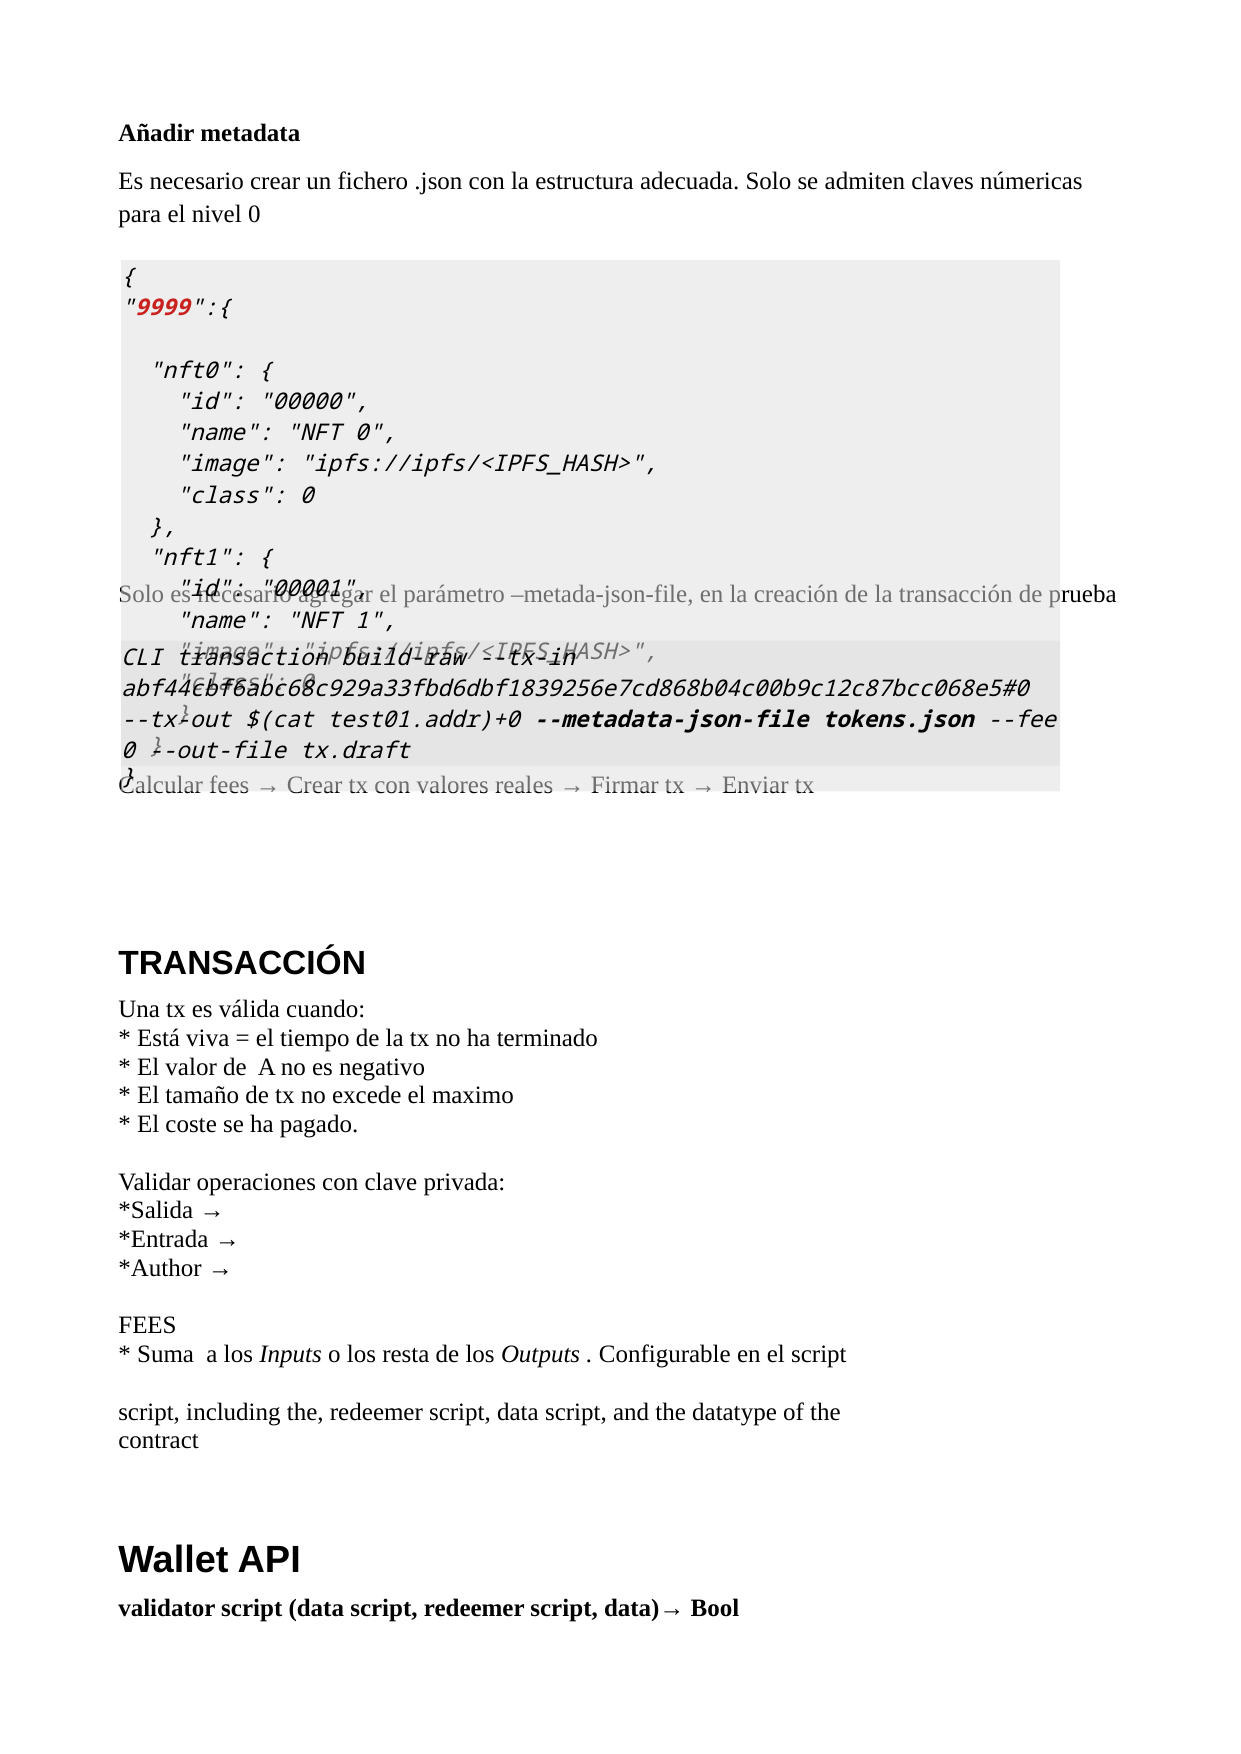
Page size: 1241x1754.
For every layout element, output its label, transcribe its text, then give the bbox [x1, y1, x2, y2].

text *Author → [118, 1253, 1122, 1282]
text script, including the, redeemer script, data script, and the datatype of the [118, 1397, 1122, 1426]
text * El coste se ha pagado. [118, 1109, 1122, 1138]
text *Salida → [118, 1196, 1122, 1224]
text Una tx es válida cuando: [118, 994, 1122, 1023]
text FEES [118, 1311, 1122, 1339]
subtitle TRANSACCIÓN [118, 943, 1122, 982]
text validator script (data script, redeemer script, data)→ Bool [118, 1593, 1122, 1622]
text Añadir metadata [118, 118, 1122, 147]
text *Entrada → [118, 1224, 1122, 1253]
text contract [118, 1426, 1122, 1454]
subtitle Wallet API [118, 1537, 1122, 1581]
text Es necesario crear un fichero .json con la estructura adecuada. Solo se admiten claves númericas para el nivel 0 [118, 166, 1122, 227]
text * El valor de A no es negativo [118, 1052, 1122, 1081]
text * Está viva = el tiempo de la tx no ha terminado [118, 1023, 1122, 1052]
text Calcular fees → Crear tx con valores reales → Firmar tx → Enviar tx [118, 770, 1122, 799]
text * Suma a los Inputs o los resta de los Outputs . Configurable en el script [118, 1339, 1122, 1368]
text Validar operaciones con clave privada: [118, 1167, 1122, 1196]
text * El tamaño de tx no excede el maximo [118, 1081, 1122, 1109]
